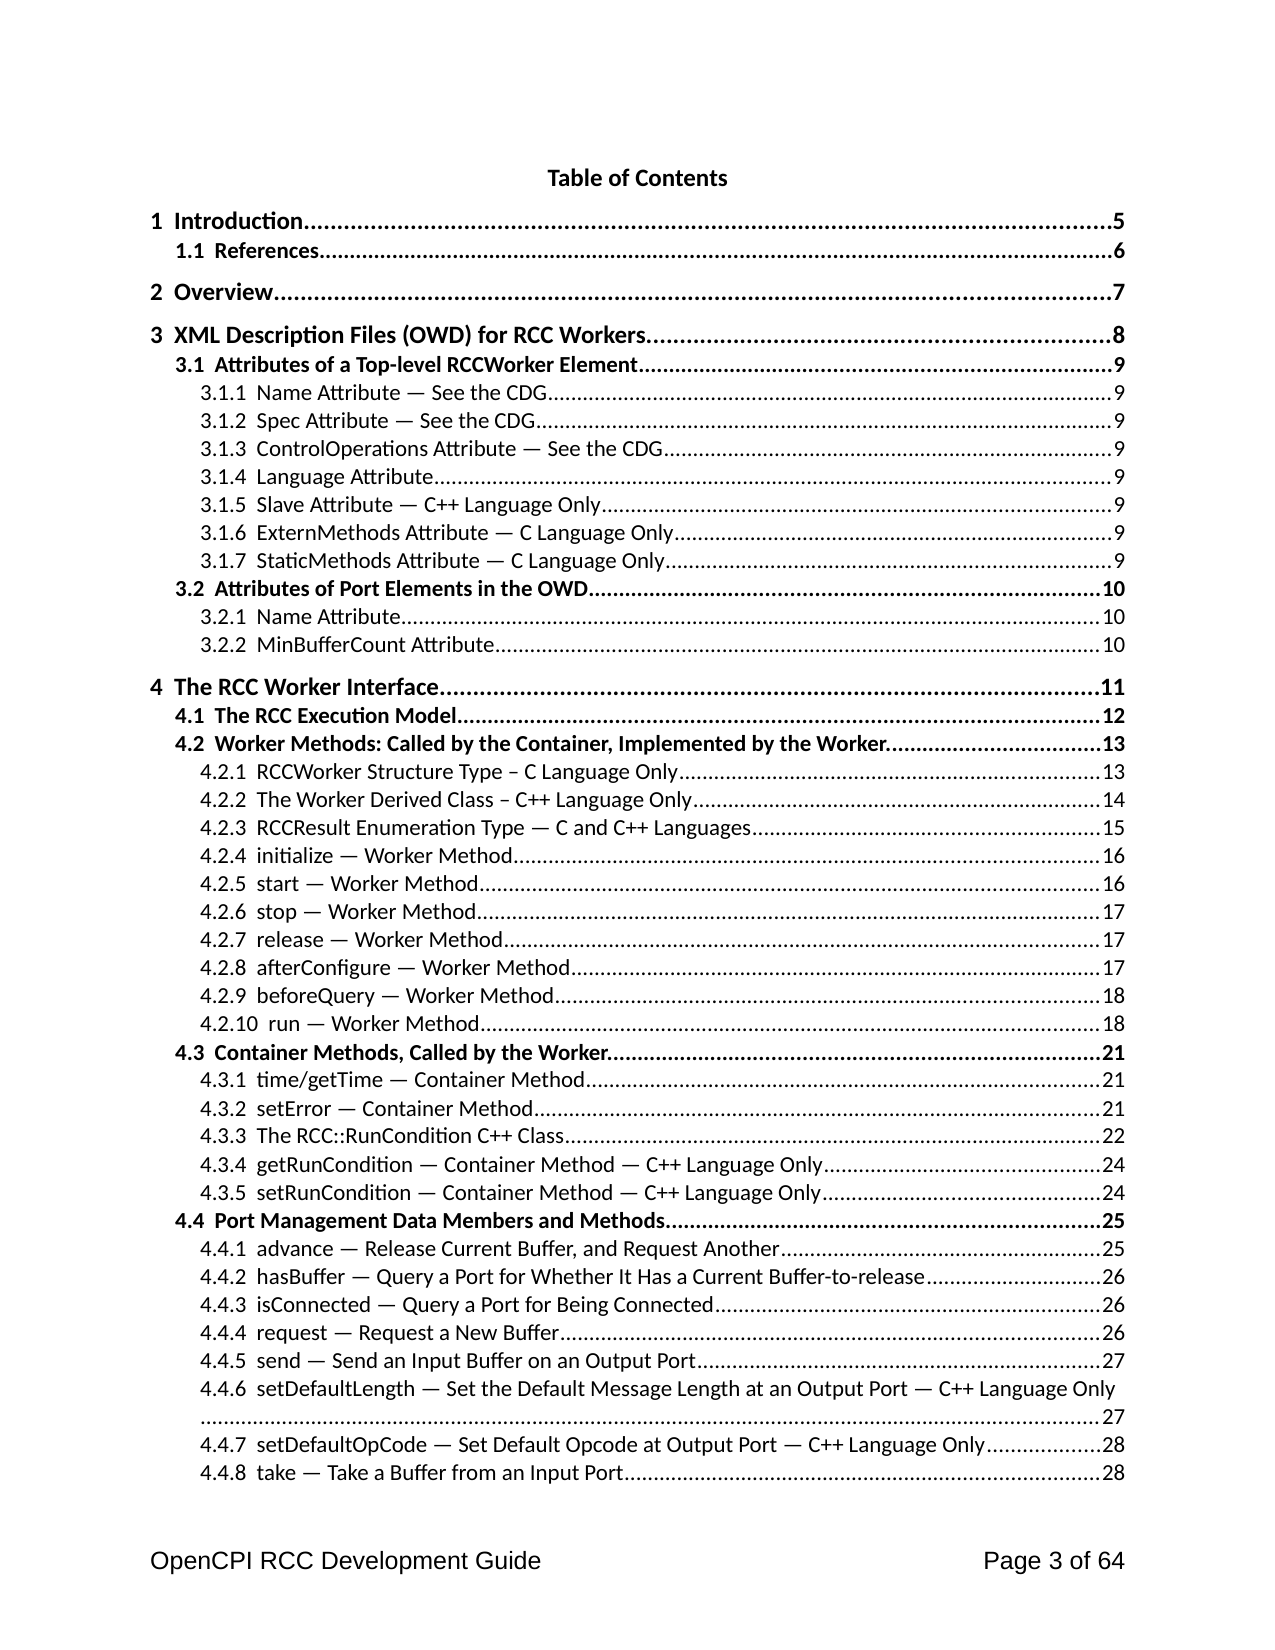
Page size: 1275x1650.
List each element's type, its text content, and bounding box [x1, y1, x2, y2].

text 4.3.4 getRunCondition — Container Method — C++ Language Only 24 [200, 1150, 1125, 1178]
text 4.4.1 advance — Release Current Buffer, and Request Another 25 [200, 1234, 1125, 1262]
text 4.4.4 request — Request a New Buffer 26 [200, 1318, 1125, 1346]
text 3.1.2 Spec Attribute — See the CDG 9 [200, 406, 1125, 434]
text 3.2 Attributes of Port Elements in the OWD 10 [175, 574, 1125, 602]
text Table of Contents [150, 162, 1125, 193]
text 4.3 Container Methods, Called by the Worker. 21 [175, 1038, 1125, 1066]
text 4.2.7 release — Worker Method 17 [200, 926, 1125, 953]
text 4.3.2 setError — Container Method 21 [200, 1094, 1125, 1122]
text 3.1 Attributes of a Top-level RCCWorker Element 9 [175, 350, 1125, 378]
text 3.1.7 StaticMethods Attribute — C Language Only 9 [200, 546, 1125, 574]
text 4.4.5 send — Send an Input Buffer on an Output Port 27 [200, 1346, 1125, 1374]
text 3.2.1 Name Attribute 10 [200, 602, 1125, 630]
text 4.4.7 setDefaultOpCode — Set Default Opcode at Output Port — C++ Language Only 28 [200, 1430, 1125, 1458]
text 3.2.2 MinBufferCount Attribute 10 [200, 630, 1125, 658]
text 4.3.5 setRunCondition — Container Method — C++ Language Only 24 [200, 1178, 1125, 1206]
text 4 The RCC Worker Interface 11 [150, 671, 1125, 701]
text 3.1.6 ExternMethods Attribute — C Language Only 9 [200, 518, 1125, 546]
text 4.2.4 initialize — Worker Method 16 [200, 841, 1125, 869]
text 4.4.3 isConnected — Query a Port for Being Connected 26 [200, 1290, 1125, 1318]
text 3.1.1 Name Attribute — See the CDG 9 [200, 378, 1125, 406]
text 4.3.1 time/getTime — Container Method 21 [200, 1066, 1125, 1094]
text 4.2.8 afterConfigure — Worker Method 17 [200, 953, 1125, 982]
text 4.1 The RCC Execution Model 12 [175, 701, 1125, 729]
text 3.1.4 Language Attribute 9 [200, 462, 1125, 490]
text 4.2.5 start — Worker Method 16 [200, 869, 1125, 897]
text 1.1 References 6 [175, 236, 1125, 264]
text 4.3.3 The RCC::RunCondition C++ Class 22 [200, 1122, 1125, 1150]
text 3.1.5 Slave Attribute — C++ Language Only 9 [200, 490, 1125, 518]
text 3 XML Description Files (OWD) for RCC Workers. 8 [150, 319, 1125, 350]
text 4.4.6 setDefaultLength — Set the Default Message Length at an Output Port — C++ Language Only 27 [200, 1374, 1125, 1430]
text 1 Introduction 5 [150, 206, 1125, 236]
text 4.2.10 run — Worker Method 18 [200, 1009, 1125, 1038]
text 2 Overview 7 [150, 277, 1125, 307]
text 4.2.6 stop — Worker Method 17 [200, 897, 1125, 926]
text 4.4 Port Management Data Members and Methods 25 [175, 1206, 1125, 1234]
text 4.2.9 beforeQuery — Worker Method 18 [200, 982, 1125, 1009]
text 4.2.2 The Worker Derived Class – C++ Language Only 14 [200, 785, 1125, 813]
text 4.4.2 hasBuffer — Query a Port for Whether It Has a Current Buffer-to-release 26 [200, 1262, 1125, 1290]
text 4.2.3 RCCResult Enumeration Type — C and C++ Languages 15 [200, 813, 1125, 841]
text 3.1.3 ControlOperations Attribute — See the CDG 9 [200, 434, 1125, 462]
text 4.2.1 RCCWorker Structure Type – C Language Only 13 [200, 757, 1125, 785]
text 4.2 Worker Methods: Called by the Container, Implemented by the Worker. 13 [175, 729, 1125, 757]
text 4.4.8 take — Take a Buffer from an Input Port 28 [200, 1458, 1125, 1486]
